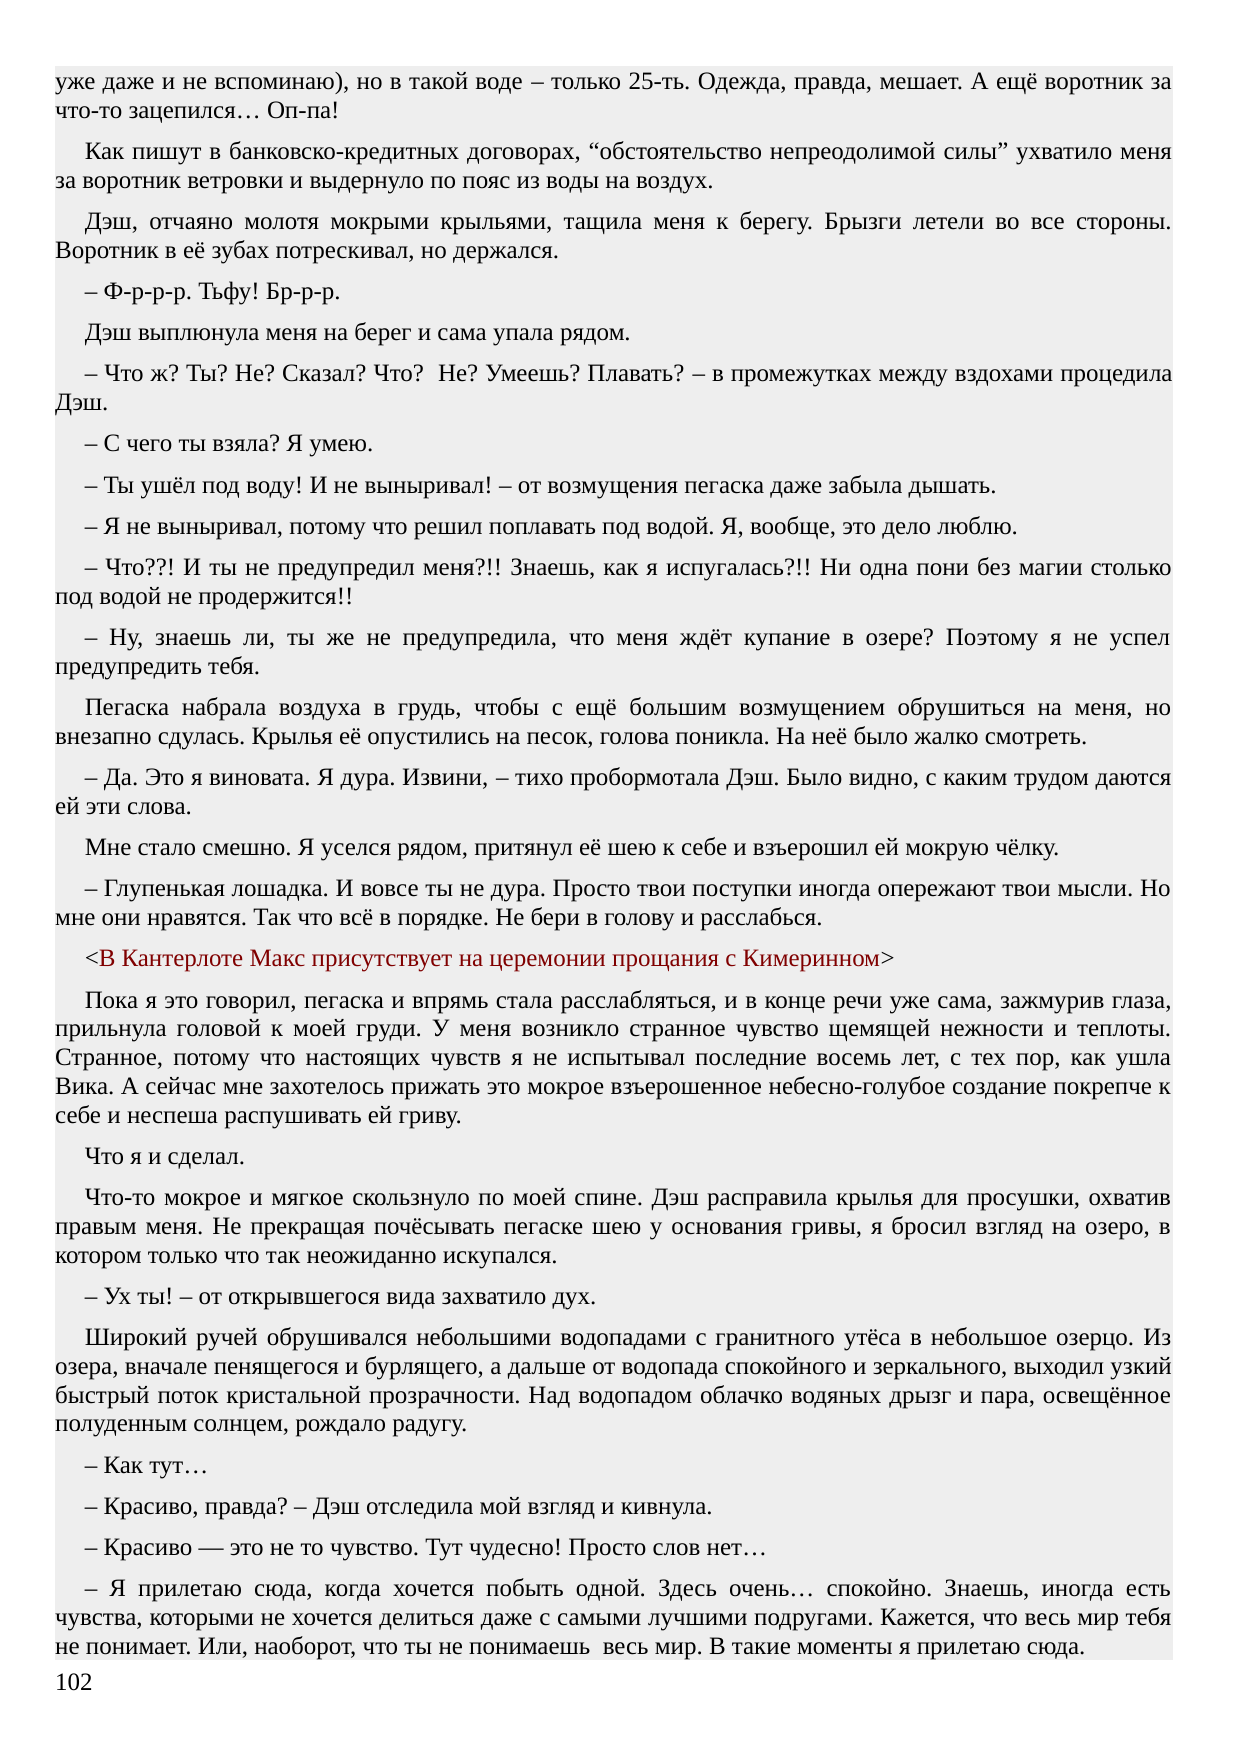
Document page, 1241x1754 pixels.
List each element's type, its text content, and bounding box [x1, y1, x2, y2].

text Как пишут в банковско-кредитных договорах, “обстоятельство непреодолимой силы” ухватило меня за воротник ветровки и выдернуло по пояс из воды на воздух. [55, 136, 1173, 193]
text Дэш, отчаяно молотя мокрыми крыльями, тащила меня к берегу. Брызги летели во все стороны. Воротник в её зубах потрескивал, но держался. [55, 206, 1173, 263]
text Что-то мокрое и мягкое скользнуло по моей спине. Дэш расправила крылья для просушки, охватив правым меня. Не прекращая почёсывать пегаске шею у основания гривы, я бросил взгляд на озеро, в котором только что так неожиданно искупался. [55, 1182, 1173, 1268]
text – С чего ты взяла? Я умею. [55, 428, 1173, 457]
text – Я не выныривал, потому что решил поплавать под водой. Я, вообще, это дело люблю. [55, 511, 1173, 540]
text – Ну, знаешь ли, ты же не предупредила, что меня ждёт купание в озере? Поэтому я не успел предупредить тебя. [55, 622, 1173, 680]
text – Ух ты! – от открывшегося вида захватило дух. [55, 1281, 1173, 1310]
text <В Кантерлоте Макс присутствует на церемонии прощания с Кимеринном> [55, 943, 1173, 972]
text – Ты ушёл под воду! И не выныривал! – от возмущения пегаска даже забыла дышать. [55, 470, 1173, 498]
text – Что ж? Ты? Не? Сказал? Что? Не? Умеешь? Плавать? – в промежутках между вздохами процедила Дэш. [55, 358, 1173, 416]
text – Глупенькая лошадка. И вовсе ты не дура. Просто твои поступки иногда опережают твои мысли. Но мне они нравятся. Так что всё в порядке. Не бери в голову и расслабься. [55, 873, 1173, 931]
text Что я и сделал. [55, 1141, 1173, 1170]
text уже даже и не вспоминаю), но в такой воде – только 25-ть. Одежда, правда, мешает. А ещё воротник за что-то зацепился… Оп-па! [55, 66, 1173, 123]
text – Красиво, правда? – Дэш отследила мой взгляд и кивнула. [55, 1491, 1173, 1520]
text – Что??! И ты не предупредил меня?!! Знаешь, как я испугалась?!! Ни одна пони без магии столько под водой не продержится!! [55, 552, 1173, 610]
text Пока я это говорил, пегаска и впрямь стала расслабляться, и в конце речи уже сама, зажмурив глаза, прильнула головой к моей груди. У меня возникло странное чувство щемящей нежности и теплоты. Странное, потому что настоящих чувств я не испытывал последние восемь лет, с тех пор, как ушла Вика. А сейчас мне захотелось прижать это мокрое взъерошенное небесно-голубое создание покрепче к себе и неспеша распушивать ей гриву. [55, 985, 1173, 1128]
text – Да. Это я виновата. Я дура. Извини, – тихо пробормотала Дэш. Было видно, с каким трудом даются ей эти слова. [55, 762, 1173, 820]
text Дэш выплюнула меня на берег и сама упала рядом. [55, 317, 1173, 346]
text – Ф-р-р-р. Тьфу! Бр-р-р. [55, 276, 1173, 305]
text – Как тут… [55, 1450, 1173, 1478]
text Пегаска набрала воздуха в грудь, чтобы с ещё большим возмущением обрушиться на меня, но внезапно сдулась. Крылья её опустились на песок, голова поникла. На неё было жалко смотреть. [55, 692, 1173, 750]
text Широкий ручей обрушивался небольшими водопадами с гранитного утёса в небольшое озерцо. Из озера, вначале пенящегося и бурлящего, а дальше от водопада спокойного и зеркального, выходил узкий быстрый поток кристальной прозрачности. Над водопадом облачко водяных дрызг и пара, освещённое полуденным солнцем, рождало радугу. [55, 1322, 1173, 1437]
text – Красиво — это не то чувство. Тут чудесно! Просто слов нет… [55, 1532, 1173, 1561]
text – Я прилетаю сюда, когда хочется побыть одной. Здесь очень… спокойно. Знаешь, иногда есть чувства, которыми не хочется делиться даже с самыми лучшими подругами. Кажется, что весь мир тебя не понимает. Или, наоборот, что ты не понимаешь весь мир. В такие моменты я прилетаю сюда. [55, 1573, 1173, 1660]
text Мне стало смешно. Я уселся рядом, притянул её шею к себе и взъерошил ей мокрую чёлку. [55, 832, 1173, 861]
